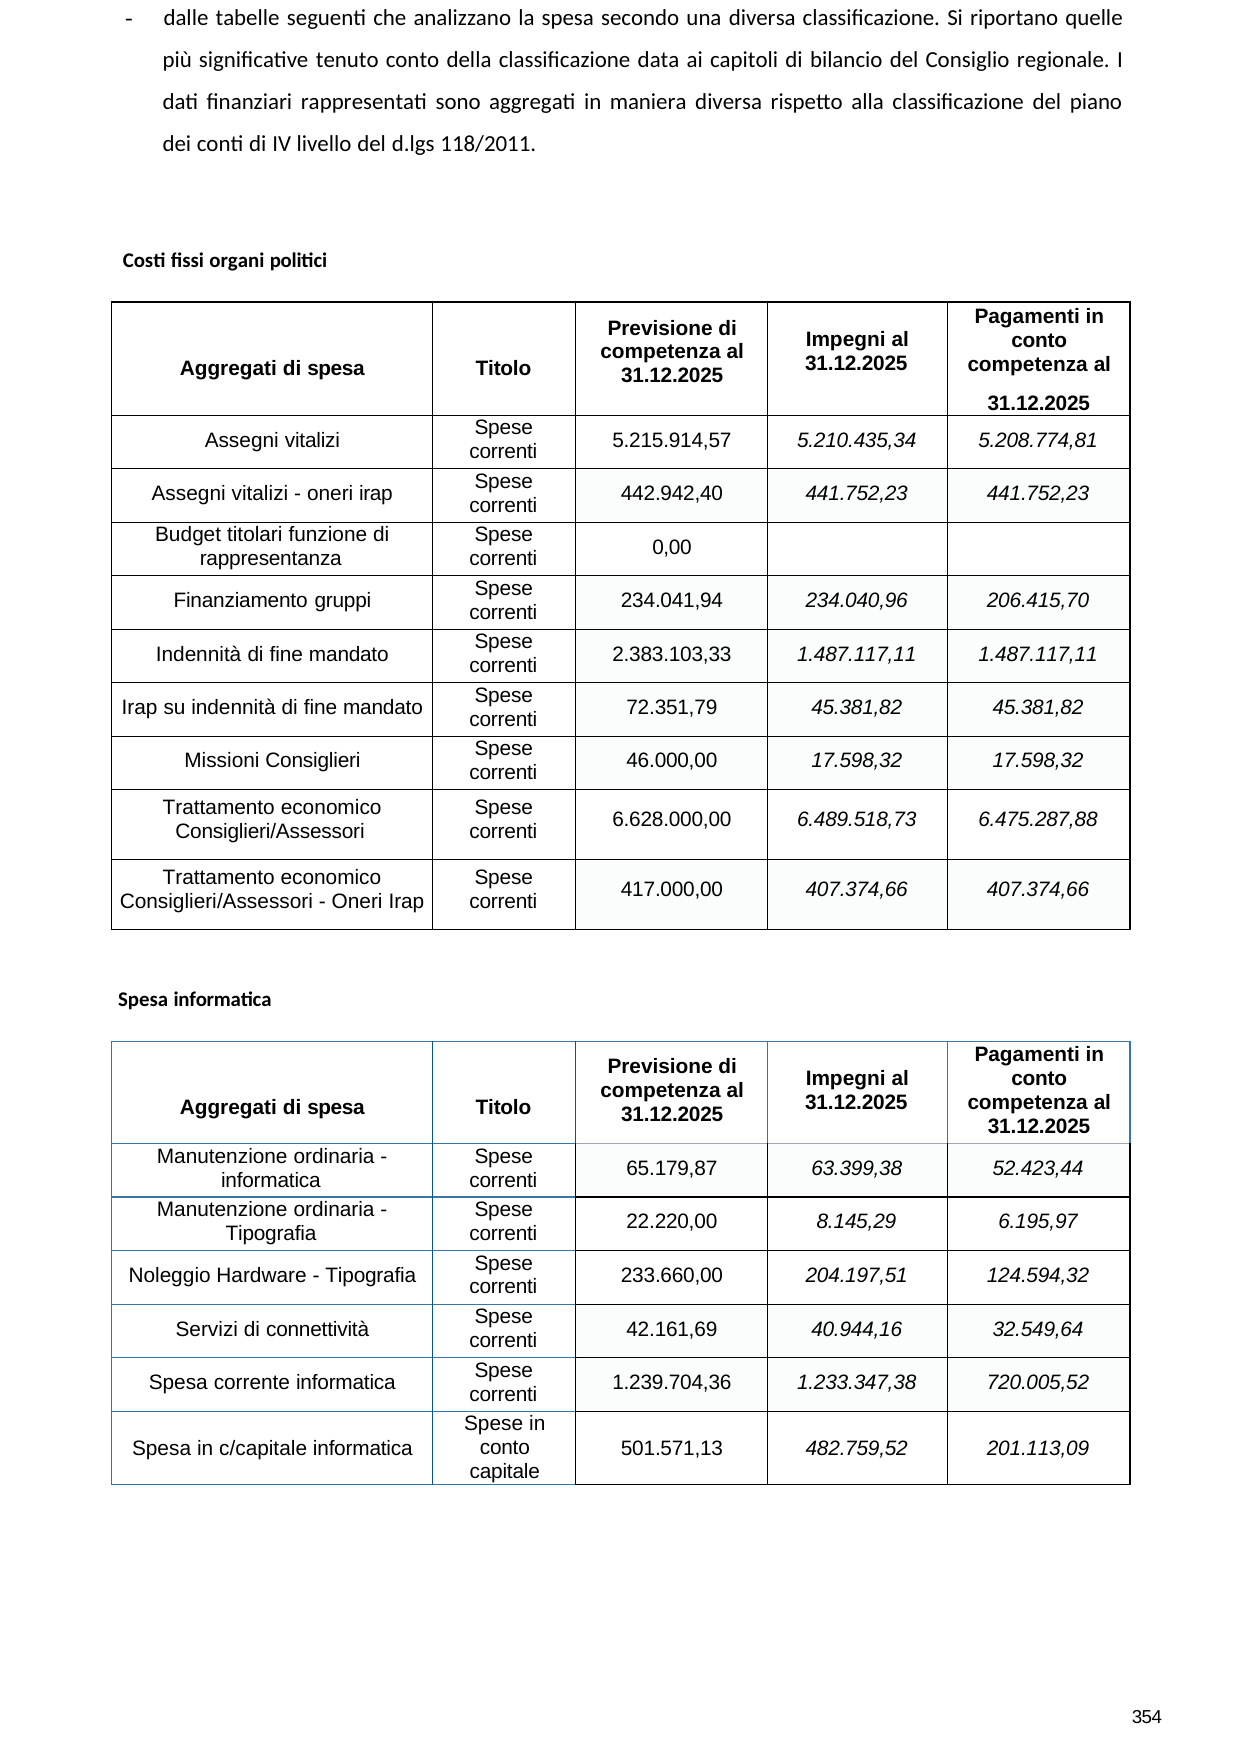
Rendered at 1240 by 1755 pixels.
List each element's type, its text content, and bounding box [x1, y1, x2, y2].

table_cell 6.195,97 [948, 1198, 1129, 1250]
table_cell [768, 523, 947, 575]
table_header Previsione di competenza al 31.12.2025 [576, 1042, 767, 1143]
table_cell [948, 523, 1129, 575]
table_cell Trattamento economico Consiglieri/Assessori - Oneri Irap [112, 860, 432, 929]
table_cell 482.759,52 [768, 1412, 947, 1483]
table_header Aggregati di spesa [112, 1042, 432, 1143]
table_cell 6.475.287,88 [948, 790, 1129, 859]
table_cell 22.220,00 [576, 1198, 767, 1250]
table_cell Spese correnti [433, 576, 575, 629]
table_cell Finanziamento gruppi [112, 576, 432, 629]
table_cell Spese correnti [433, 1358, 575, 1411]
table_cell 65.179,87 [576, 1144, 767, 1196]
table_cell 407.374,66 [948, 860, 1129, 929]
table_header Pagamenti in conto competenza al 31.12.2025 [948, 1042, 1129, 1143]
table_cell Spese correnti [433, 469, 575, 522]
table_header Impegni al 31.12.2025 [768, 303, 947, 414]
table_cell 32.549,64 [948, 1305, 1129, 1357]
table_cell 234.040,96 [768, 576, 947, 629]
table_cell Spese correnti [433, 790, 575, 859]
table_cell Spese correnti [433, 683, 575, 736]
table_cell 6.489.518,73 [768, 790, 947, 859]
table_cell Spese correnti [433, 630, 575, 682]
table_cell 52.423,44 [948, 1144, 1129, 1196]
table_cell 0,00 [576, 523, 767, 575]
table_header Impegni al 31.12.2025 [768, 1042, 947, 1143]
table_cell 1.233.347,38 [768, 1358, 947, 1411]
table_cell 124.594,32 [948, 1251, 1129, 1303]
table_cell 720.005,52 [948, 1358, 1129, 1411]
table_cell 46.000,00 [576, 737, 767, 789]
table_cell Spesa corrente informatica [112, 1358, 432, 1411]
table_header Aggregati di spesa [112, 303, 432, 414]
table_cell 441.752,23 [768, 469, 947, 522]
text Costi fissi organi politici [123, 247, 1210, 272]
table_cell Spese correnti [433, 860, 575, 929]
table_cell 45.381,82 [948, 683, 1129, 736]
table_cell Indennità di fine mandato [112, 630, 432, 682]
table_cell 407.374,66 [768, 860, 947, 929]
table_cell Spese correnti [433, 1305, 575, 1357]
text Spesa informatica [118, 986, 1210, 1011]
table_cell 6.628.000,00 [576, 790, 767, 859]
table_cell 1.487.117,11 [948, 630, 1129, 682]
table_cell Trattamento economico Consiglieri/Assessori [112, 790, 432, 859]
table_cell Assegni vitalizi - oneri irap [112, 469, 432, 522]
table_header Previsione di competenza al 31.12.2025 [576, 303, 767, 414]
table_cell 72.351,79 [576, 683, 767, 736]
table_cell Manutenzione ordinaria - informatica [112, 1144, 432, 1196]
table_cell Spese correnti [433, 1144, 575, 1196]
table_cell Spese correnti [433, 1251, 575, 1303]
table_cell Spese correnti [433, 523, 575, 575]
table_cell 63.399,38 [768, 1144, 947, 1196]
table_cell Budget titolari funzione di rappresentanza [112, 523, 432, 575]
table_cell 8.145,29 [768, 1198, 947, 1250]
table_header Pagamenti in conto competenza al 31.12.2025 [948, 303, 1129, 414]
table_cell 501.571,13 [576, 1412, 767, 1483]
table_cell Spese correnti [433, 416, 575, 468]
table_cell 417.000,00 [576, 860, 767, 929]
table_cell 1.239.704,36 [576, 1358, 767, 1411]
table_cell 45.381,82 [768, 683, 947, 736]
table_cell Spese in conto capitale [433, 1412, 575, 1483]
table_cell Manutenzione ordinaria - Tipografia [112, 1198, 432, 1250]
table_cell Noleggio Hardware - Tipografia [112, 1251, 432, 1303]
table_cell Assegni vitalizi [112, 416, 432, 468]
table_cell Missioni Consiglieri [112, 737, 432, 789]
table_cell 1.487.117,11 [768, 630, 947, 682]
table_cell 201.113,09 [948, 1412, 1129, 1483]
table_cell 5.215.914,57 [576, 416, 767, 468]
table_cell 5.208.774,81 [948, 416, 1129, 468]
table_cell 442.942,40 [576, 469, 767, 522]
table_cell Servizi di connettività [112, 1305, 432, 1357]
table_cell Spese correnti [433, 737, 575, 789]
table_header Titolo [433, 303, 575, 414]
table_cell 17.598,32 [948, 737, 1129, 789]
table_header Titolo [433, 1042, 575, 1143]
table_cell 233.660,00 [576, 1251, 767, 1303]
table_cell 234.041,94 [576, 576, 767, 629]
table_cell 5.210.435,34 [768, 416, 947, 468]
table_cell 204.197,51 [768, 1251, 947, 1303]
table_cell 2.383.103,33 [576, 630, 767, 682]
table_cell 441.752,23 [948, 469, 1129, 522]
text - dalle tabelle seguenti che analizzano la spesa secondo una diversa classificazione. Si riportano quelle più significative tenuto conto della classificazione data ai capitoli di bilancio del Consiglio regionale. I dati finanziari rappresentati sono aggregati in maniera diversa rispetto alla classificazione del piano dei conti di IV livello del d.lgs 118/2011. [125, 3, 1123, 157]
table_cell 17.598,32 [768, 737, 947, 789]
table_cell 40.944,16 [768, 1305, 947, 1357]
table_cell 42.161,69 [576, 1305, 767, 1357]
table_cell Spesa in c/capitale informatica [112, 1412, 432, 1483]
table_cell Irap su indennità di fine mandato [112, 683, 432, 736]
table_cell Spese correnti [433, 1198, 575, 1250]
table_cell 206.415,70 [948, 576, 1129, 629]
